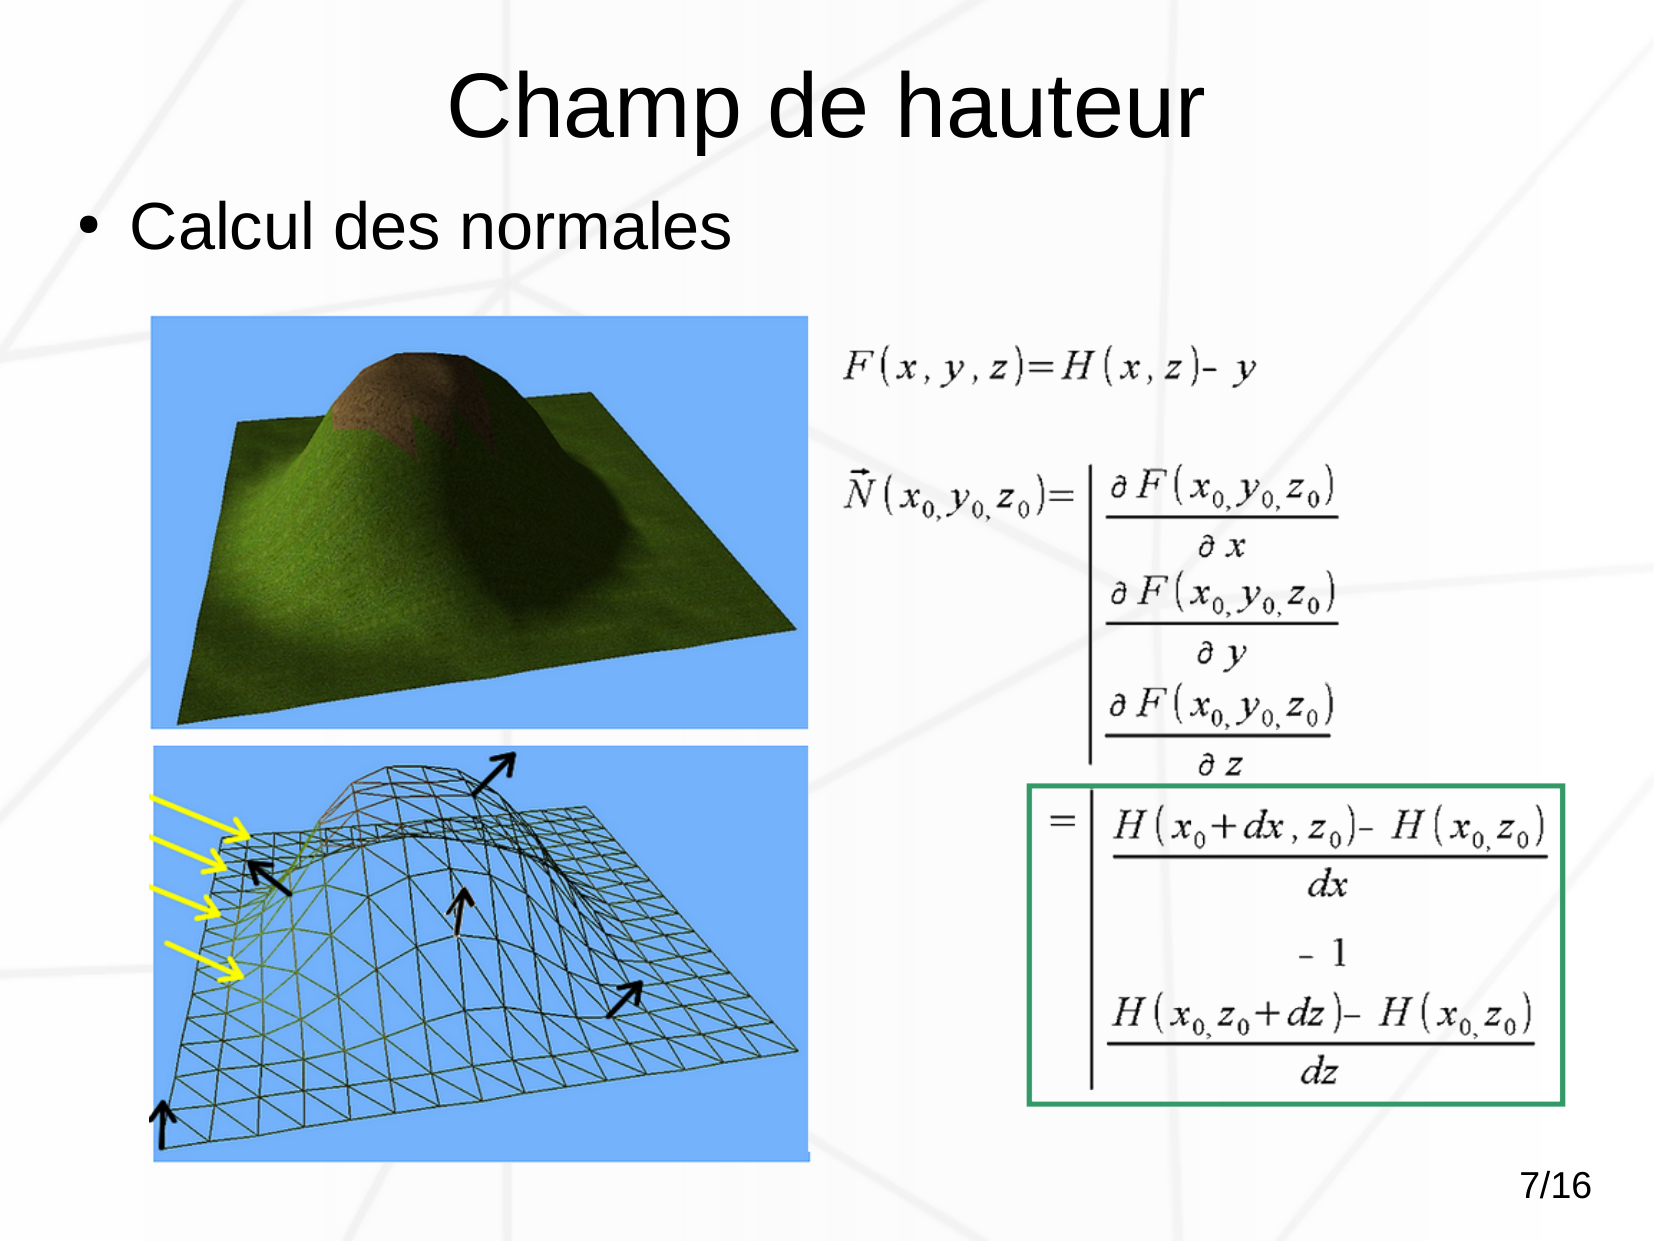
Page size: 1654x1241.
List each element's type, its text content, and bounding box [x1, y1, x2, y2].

title Champ de hauteur [82, 2, 1571, 210]
picture [0, 0, 1654, 1241]
text_box 7/16 [1386, 1157, 1654, 1235]
list Calcul des normales [59, 188, 1052, 266]
